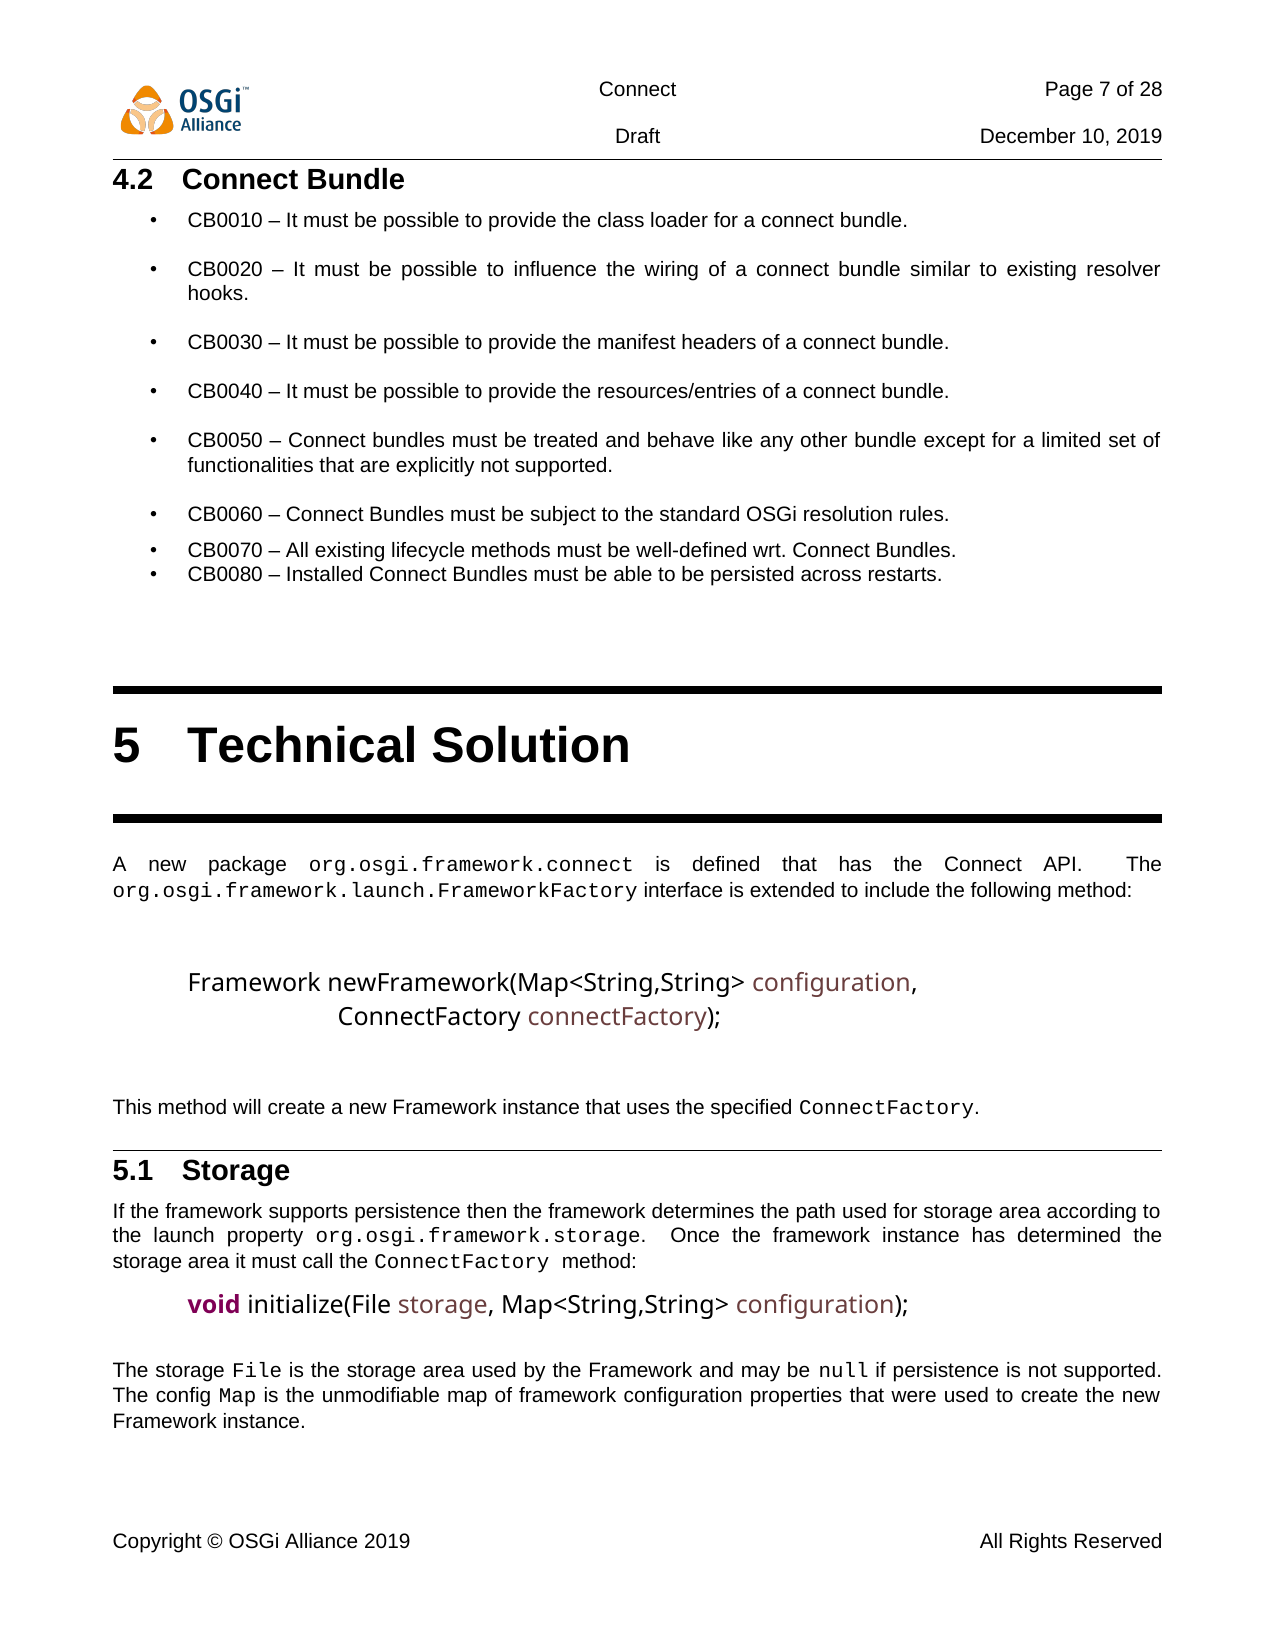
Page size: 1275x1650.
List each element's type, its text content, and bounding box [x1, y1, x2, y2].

text A new package org.osgi.framework.connect is defined that has the Connect API. The org.osgi.framework.launch.FrameworkFactory interface is extended to include the following method: [112, 852, 1162, 903]
list CB0010 – It must be possible to provide the class loader for a connect bundle. [150, 208, 1162, 232]
list CB0040 – It must be possible to provide the resources/entries of a connect bundle. [150, 379, 1162, 403]
text The storage File is the storage area used by the Framework and may be null if persistence is not supported. The config Map is the unmodifiable map of framework configuration properties that were used to create the new Framework instance. [112, 1357, 1162, 1433]
list CB0020 – It must be possible to influence the wiring of a connect bundle similar to existing resolver hooks. [150, 257, 1162, 305]
list CB0070 – All existing lifecycle methods must be well-defined wrt. Connect Bundles. [150, 538, 1162, 562]
list CB0080 – Installed Connect Bundles must be able to be persisted across restarts. [150, 562, 1162, 586]
text ConnectFactory connectFactory); [112, 999, 1162, 1033]
subtitle Storage [112, 1151, 1162, 1186]
text If the framework supports persistence then the framework determines the path used for storage area according to the launch property org.osgi.framework.storage. Once the framework instance has determined the storage area it must call the ConnectFactory method: [112, 1199, 1162, 1274]
list CB0050 – Connect bundles must be treated and behave like any other bundle except for a limited set of functionalities that are explicitly not supported. [150, 428, 1162, 476]
picture [113, 78, 257, 142]
subtitle Connect Bundle [112, 160, 1162, 196]
text This method will create a new Framework instance that uses the specified ConnectFactory. [112, 1094, 1162, 1120]
text Framework newFramework(Map<String,String> configuration, [112, 965, 1162, 999]
list CB0030 – It must be possible to provide the manifest headers of a connect bundle. [150, 330, 1162, 354]
subtitle Technical Solution [112, 687, 1162, 823]
list CB0060 – Connect Bundles must be subject to the standard OSGi resolution rules. [150, 501, 1162, 525]
text void initialize(File storage, Map<String,String> configuration); [112, 1287, 1162, 1321]
